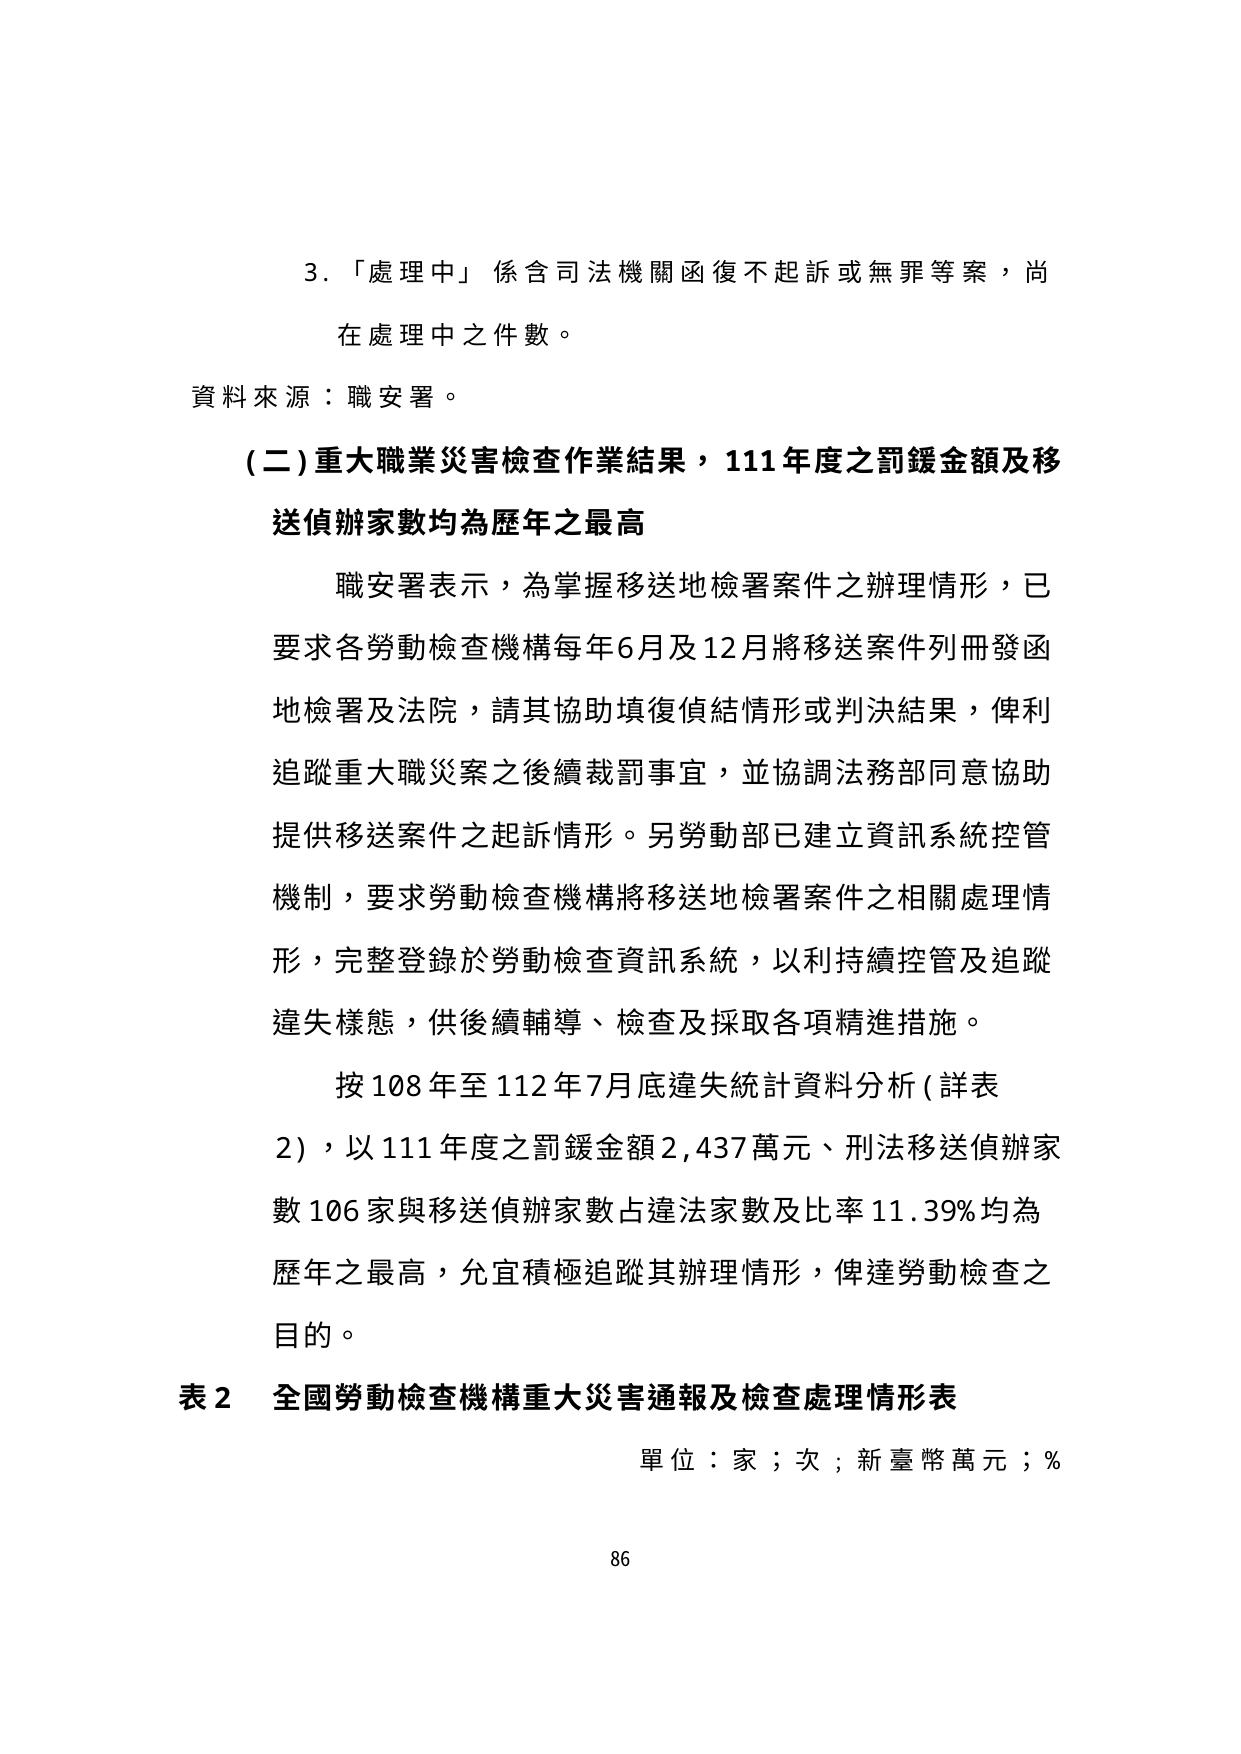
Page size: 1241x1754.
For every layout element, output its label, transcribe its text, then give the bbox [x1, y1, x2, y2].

text 3.「處理中」係含司法機關函復不起訴或無罪等案，尚在處理中之件數。 [295, 229, 1063, 354]
text 按108年至112年7月底違失統計資料分析(詳表2)，以111年度之罰鍰金額2,437萬元、刑法移送偵辦家數106家與移送偵辦家數占違法家數及比率11.39%均為歷年之最高，允宜積極追蹤其辦理情形，俾達勞動檢查之目的。 [266, 1042, 1063, 1354]
text 單位：家；次﹔新臺幣萬元；% [177, 1417, 1063, 1479]
text 資料來源：職安署。 [187, 354, 1063, 417]
text (二)重大職業災害檢查作業結果，111年度之罰鍰金額及移送偵辦家數均為歷年之最高 [236, 417, 1063, 542]
text 職安署表示，為掌握移送地檢署案件之辦理情形，已要求各勞動檢查機構每年6月及12月將移送案件列冊發函地檢署及法院，請其協助填復偵結情形或判決結果，俾利追蹤重大職災案之後續裁罰事宜，並協調法務部同意協助提供移送案件之起訴情形。另勞動部已建立資訊系統控管機制，要求勞動檢查機構將移送地檢署案件之相關處理情形，完整登錄於勞動檢查資訊系統，以利持續控管及追蹤違失樣態，供後續輔導、檢查及採取各項精進措施。 [266, 542, 1063, 1042]
text 表2 全國勞動檢查機構重大災害通報及檢查處理情形表 [177, 1354, 1063, 1417]
